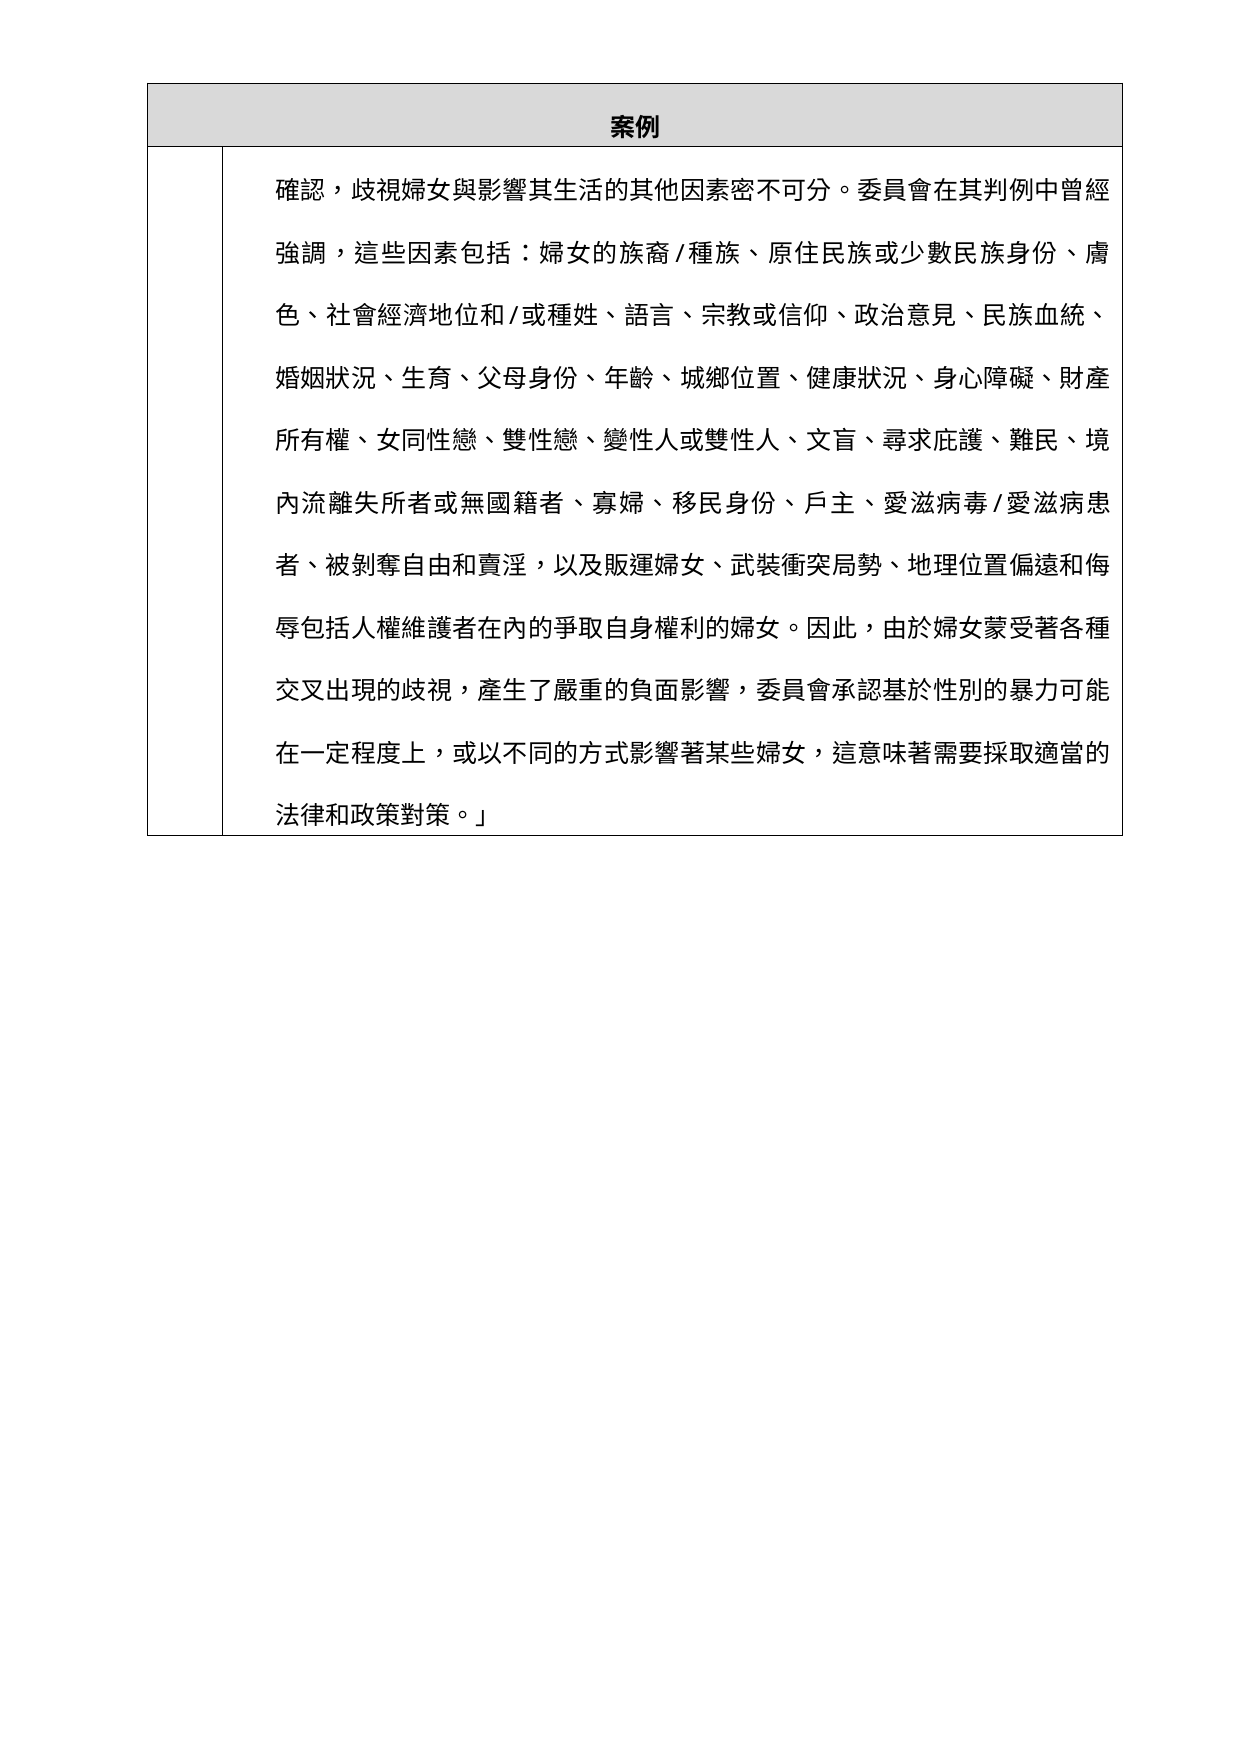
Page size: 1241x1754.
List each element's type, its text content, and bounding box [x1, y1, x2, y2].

table_cell [148, 147, 222, 835]
table_header 案例 [148, 84, 1122, 146]
table_cell 確認，歧視婦女與影響其生活的其他因素密不可分。委員會在其判例中曾經強調，這些因素包括：婦女的族裔/種族、原住民族或少數民族身份、膚色、社會經濟地位和/或種姓、語言、宗教或信仰、政治意見、民族血統、婚姻狀況、生育、父母身份、年齡、城鄉位置、健康狀況、身心障礙、財產所有權、女同性戀、雙性戀、變性人或雙性人、文盲、尋求庇護、難民、境內流離失所者或無國籍者、寡婦、移民身份、戶主、愛滋病毒/愛滋病患者、被剝奪自由和賣淫，以及販運婦女、武裝衝突局勢、地理位置偏遠和侮辱包括人權維護者在內的爭取自身權利的婦女。因此，由於婦女蒙受著各種交叉出現的歧視，產生了嚴重的負面影響，委員會承認基於性別的暴力可能在一定程度上，或以不同的方式影響著某些婦女，這意味著需要採取適當的法律和政策對策。」 [223, 147, 1122, 835]
